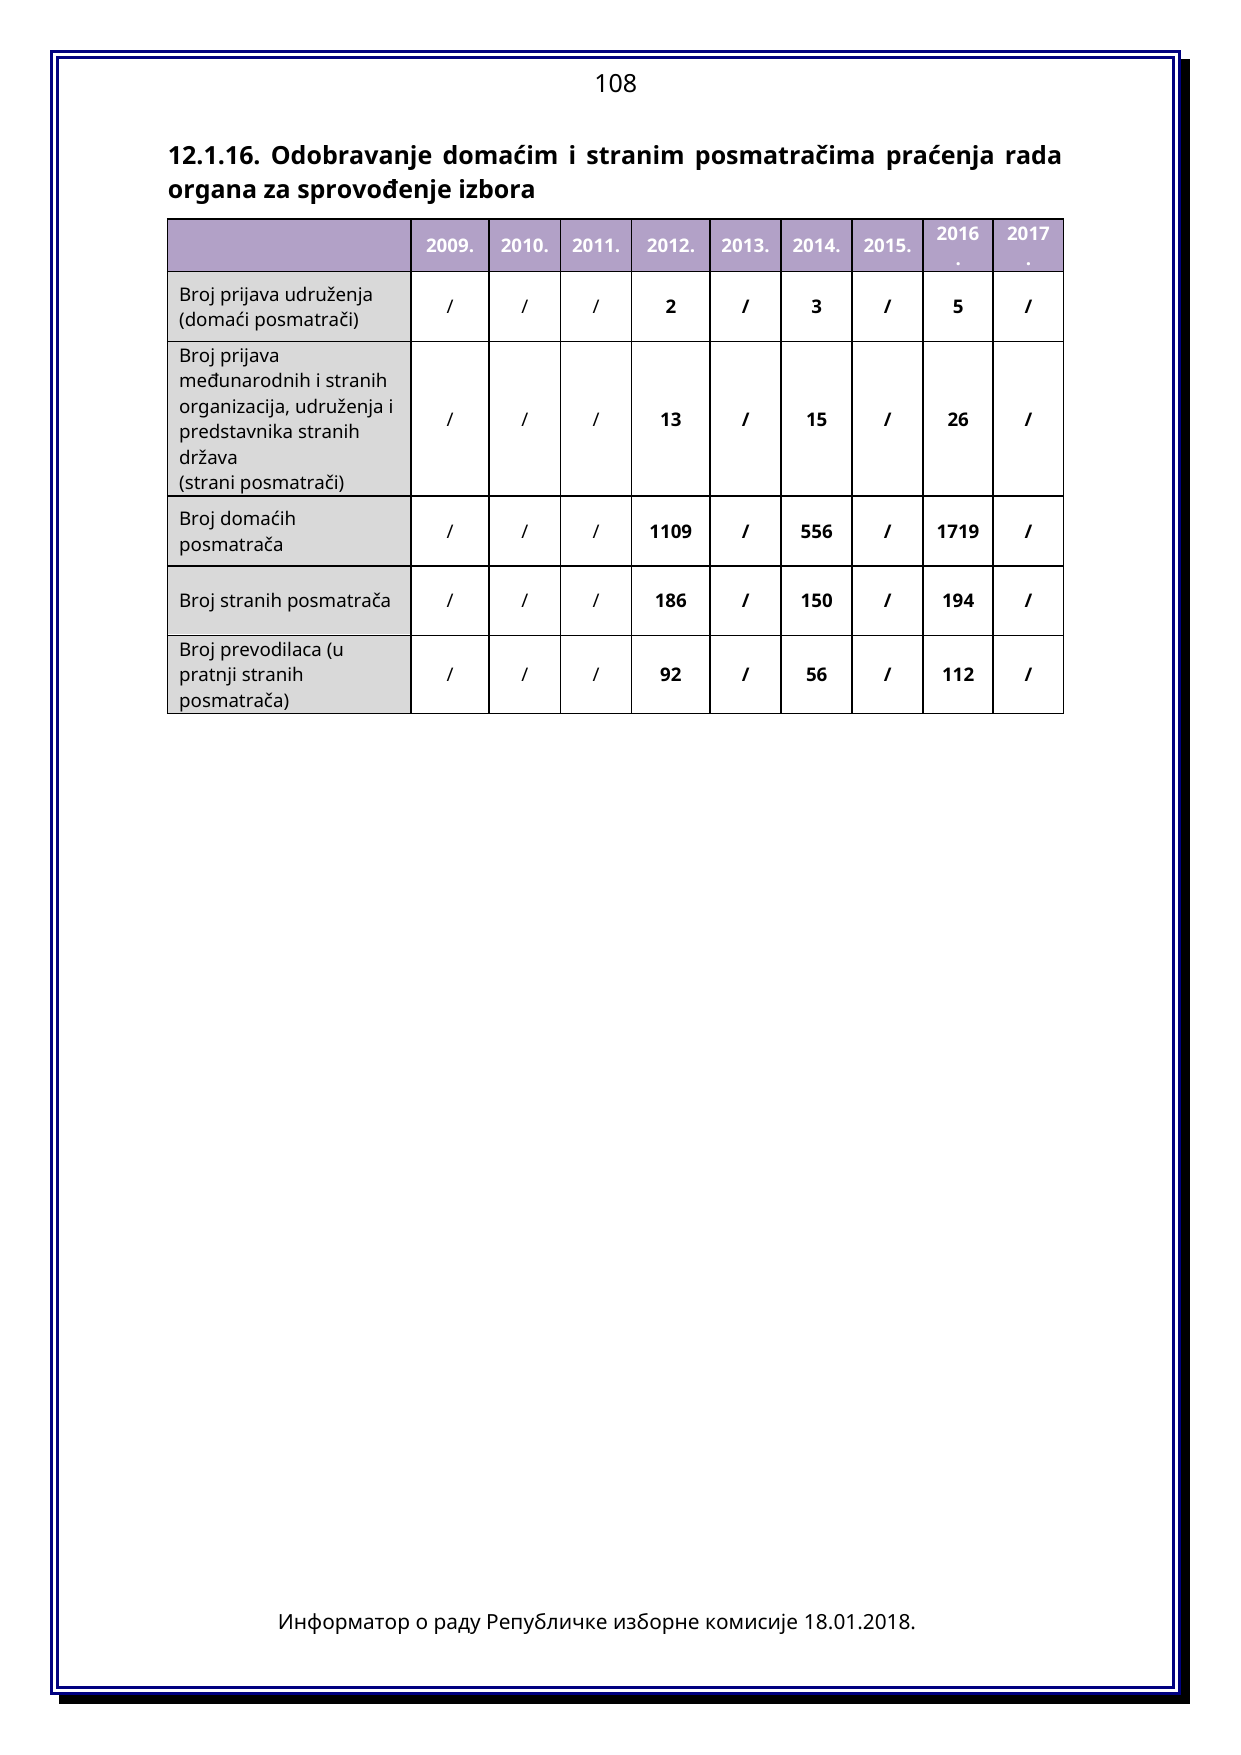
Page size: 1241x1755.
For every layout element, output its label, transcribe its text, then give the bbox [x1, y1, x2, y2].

table_cell 1109 [632, 497, 709, 565]
table_cell / [412, 342, 488, 495]
table_cell 92 [632, 636, 709, 713]
table_cell / [853, 497, 922, 565]
table_header 2010. [490, 220, 560, 271]
table_header 2017. [994, 220, 1063, 271]
table_cell 194 [924, 567, 992, 634]
table_cell / [994, 272, 1063, 341]
table_header 2014. [782, 220, 851, 271]
table_cell 556 [782, 497, 851, 565]
table_header 2015. [853, 220, 922, 271]
table_cell / [561, 272, 631, 341]
table_header [168, 220, 410, 271]
table_cell 26 [924, 342, 992, 495]
table_cell / [490, 636, 560, 713]
table_cell / [994, 567, 1063, 634]
table_cell / [711, 497, 780, 565]
table_cell / [561, 342, 631, 495]
table_header 2011. [561, 220, 631, 271]
table_cell 150 [782, 567, 851, 634]
table_cell 3 [782, 272, 851, 341]
table_cell 2 [632, 272, 709, 341]
table_cell Broj domaćih posmatrača [168, 497, 410, 565]
table_cell / [711, 636, 780, 713]
table_cell / [853, 272, 922, 341]
table_cell 15 [782, 342, 851, 495]
table_cell / [711, 342, 780, 495]
table_cell 13 [632, 342, 709, 495]
table_cell / [490, 342, 560, 495]
table_cell Broj prijava međunarodnih i stranih organizacija, udruženja i predstavnika stranih država (strani posmatrači) [168, 342, 410, 495]
table_cell / [994, 636, 1063, 713]
table_cell / [853, 636, 922, 713]
table_cell 186 [632, 567, 709, 634]
table_cell / [561, 567, 631, 634]
table_cell / [412, 567, 488, 634]
table_cell / [490, 272, 560, 341]
table_cell / [490, 567, 560, 634]
table_cell / [711, 272, 780, 341]
table_header 2016. [924, 220, 992, 271]
table_cell Broj prijava udruženja (domaći posmatrači) [168, 272, 410, 341]
table_cell / [490, 497, 560, 565]
table_cell 1719 [924, 497, 992, 565]
table_cell / [412, 497, 488, 565]
table_cell / [994, 497, 1063, 565]
table_cell / [711, 567, 780, 634]
table_cell / [994, 342, 1063, 495]
table_cell Broj stranih posmatrača [168, 567, 410, 634]
table_header 2012. [632, 220, 709, 271]
table_cell Broj prevodilaca (u pratnji stranih posmatrača) [168, 636, 410, 713]
table_cell / [561, 636, 631, 713]
table_cell / [412, 272, 488, 341]
table_cell / [853, 342, 922, 495]
table_cell 5 [924, 272, 992, 341]
table_cell 56 [782, 636, 851, 713]
table_cell / [561, 497, 631, 565]
table_cell / [853, 567, 922, 634]
table_cell / [412, 636, 488, 713]
table_cell 112 [924, 636, 992, 713]
table_header 2013. [711, 220, 780, 271]
table_header 2009. [412, 220, 488, 271]
subtitle 12.1.16. Odobravanje domaćim i stranim posmatračima praćenja rada organa za sprovođenje izbora [168, 138, 1063, 206]
